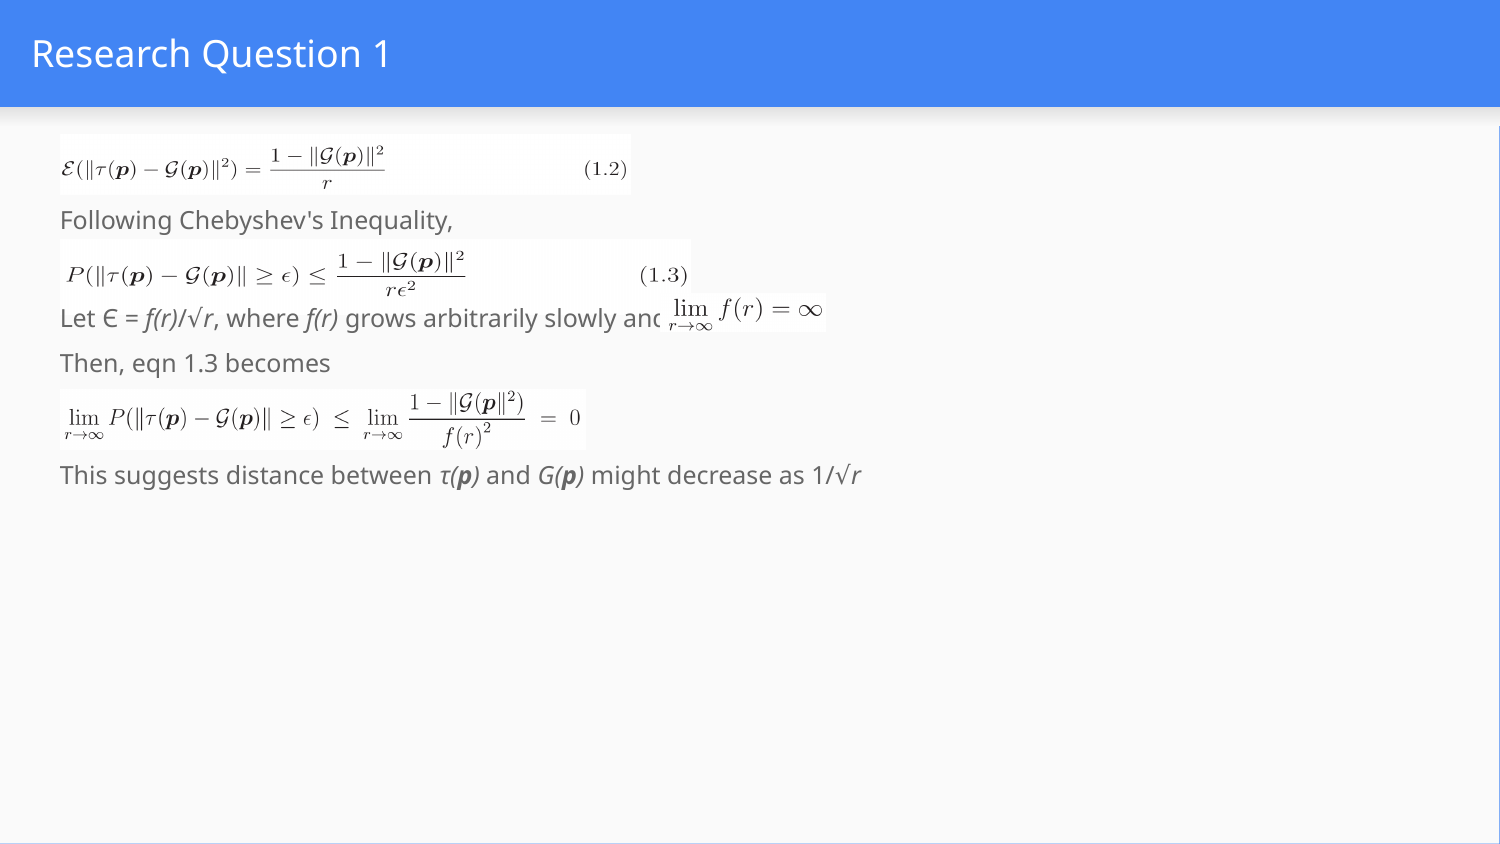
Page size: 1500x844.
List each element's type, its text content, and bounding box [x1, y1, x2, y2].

text_box Let Є = f(r)/√r, where f(r) grows arbitrarily slowly and [45, 293, 796, 339]
title Research Question 1 [16, 2, 1464, 102]
picture [60, 239, 826, 332]
picture [60, 134, 631, 196]
text_box This suggests distance between τ(p) and G(p) might decrease as 1/√r [45, 450, 961, 495]
picture [60, 389, 586, 450]
text_box Then, eqn 1.3 becomes [45, 338, 369, 383]
text_box Following Chebyshev's Inequality, [45, 195, 506, 240]
